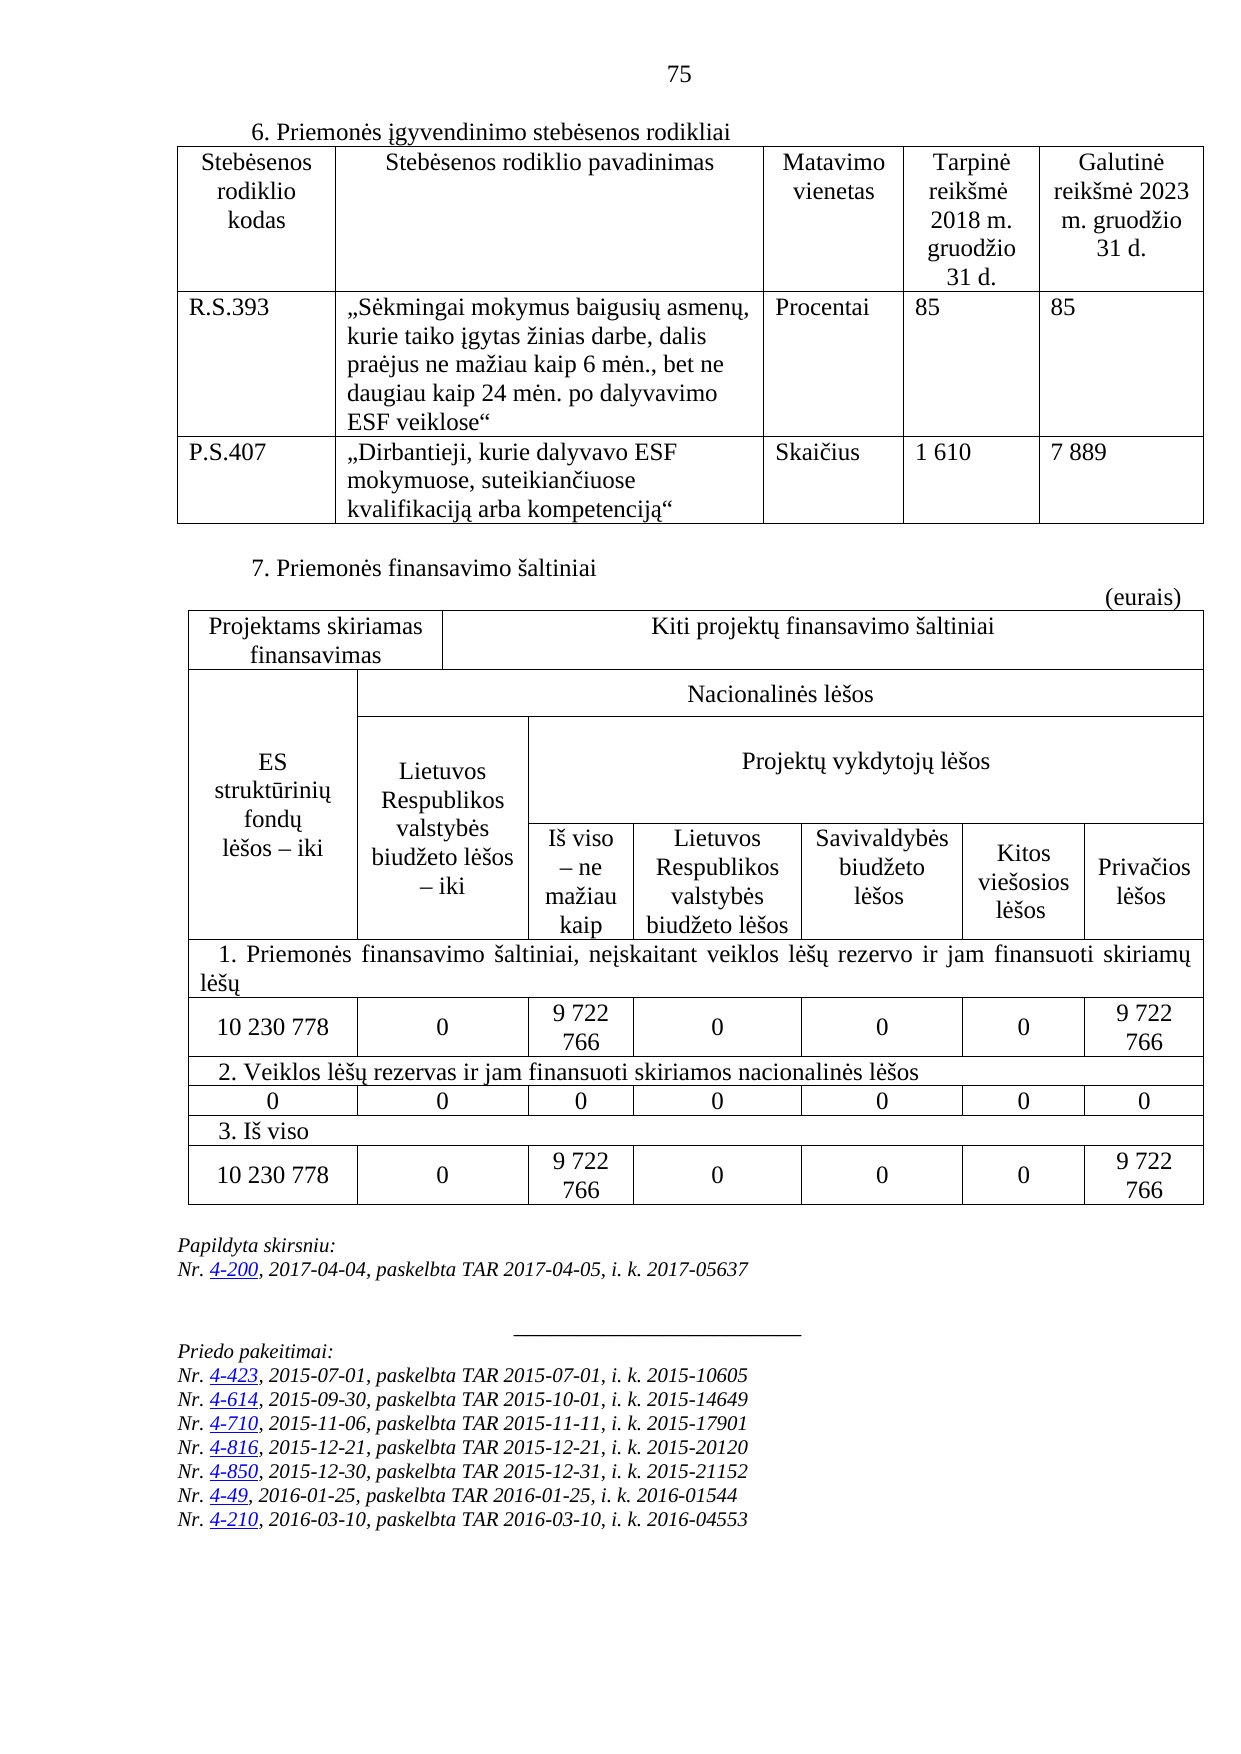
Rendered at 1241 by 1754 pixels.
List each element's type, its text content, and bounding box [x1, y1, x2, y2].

table_cell „Sėkmingai mokymus baigusių asmenų, kurie taiko įgytas žinias darbe, dalis praėjus ne mažiau kaip 6 mėn., bet ne daugiau kaip 24 mėn. po dalyvavimo ESF veiklose“ [336, 292, 763, 436]
table_header Kiti projektų finansavimo šaltiniai [443, 611, 1203, 669]
table_cell 0 [529, 1086, 633, 1115]
table_cell 0 [634, 1086, 801, 1115]
text Nr. 4-850, 2015-12-30, paskelbta TAR 2015-12-31, i. k. 2015-21152 [177, 1459, 1181, 1483]
text _______________________ [177, 1310, 904, 1339]
text Nr. 4-710, 2015-11-06, paskelbta TAR 2015-11-11, i. k. 2015-17901 [177, 1411, 1181, 1435]
table_cell 9 722 766 [529, 1146, 633, 1203]
table_cell Skaičius [764, 437, 903, 523]
table_cell 85 [904, 292, 1039, 436]
text Nr. 4-614, 2015-09-30, paskelbta TAR 2015-10-01, i. k. 2015-14649 [177, 1387, 1181, 1411]
table_cell 2. Veiklos lėšų rezervas ir jam finansuoti skiriamos nacionalinės lėšos [189, 1057, 1203, 1085]
table_cell 9 722 766 [1085, 998, 1203, 1056]
table_header Galutinė reikšmė 2023 m. gruodžio 31 d. [1040, 147, 1203, 291]
table_cell ES struktūrinių fondų lėšos – iki [189, 670, 357, 938]
table_cell 0 [963, 1086, 1084, 1115]
table_header Matavimo vienetas [764, 147, 903, 291]
table_cell 10 230 778 [189, 998, 357, 1056]
table_header Tarpinė reikšmė 2018 m. gruodžio 31 d. [904, 147, 1039, 291]
table_cell 0 [634, 998, 801, 1056]
table_cell 0 [358, 1086, 528, 1115]
text Nr. 4-210, 2016-03-10, paskelbta TAR 2016-03-10, i. k. 2016-04553 [177, 1507, 1181, 1531]
text Nr. 4-423, 2015-07-01, paskelbta TAR 2015-07-01, i. k. 2015-10605 [177, 1363, 1181, 1387]
table_cell 85 [1040, 292, 1203, 436]
text Nr. 4-49, 2016-01-25, paskelbta TAR 2016-01-25, i. k. 2016-01544 [177, 1483, 1181, 1507]
table_cell Privačios lėšos [1085, 824, 1203, 938]
table_cell 0 [963, 1146, 1084, 1203]
table_cell 0 [802, 1086, 962, 1115]
table_cell Iš viso – ne mažiau kaip [529, 824, 633, 938]
table_cell Lietuvos Respublikos valstybės biudžeto lėšos – iki [358, 717, 528, 938]
table_cell 9 722 766 [1085, 1146, 1203, 1203]
table_cell Projektų vykdytojų lėšos [529, 717, 1203, 822]
text Nr. 4-816, 2015-12-21, paskelbta TAR 2015-12-21, i. k. 2015-20120 [177, 1435, 1181, 1459]
table_cell 0 [358, 1146, 528, 1203]
table_cell 0 [802, 1146, 962, 1203]
table_cell Procentai [764, 292, 903, 436]
table_header Projektams skiriamas finansavimas [189, 611, 442, 669]
table_cell 1 610 [904, 437, 1039, 523]
table_cell 0 [802, 998, 962, 1056]
table_cell „Dirbantieji, kurie dalyvavo ESF mokymuose, suteikiančiuose kvalifikaciją arba kompetenciją“ [336, 437, 763, 523]
table_cell 0 [189, 1086, 357, 1115]
table_cell Lietuvos Respublikos valstybės biudžeto lėšos [634, 824, 801, 938]
table_header Stebėsenos rodiklio pavadinimas [336, 147, 763, 291]
text 6. Priemonės įgyvendinimo stebėsenos rodikliai [177, 117, 1181, 146]
text Priedo pakeitimai: [177, 1339, 1181, 1363]
table_cell 10 230 778 [189, 1146, 357, 1203]
table_cell 3. Iš viso [189, 1116, 1203, 1145]
table_cell 1. Priemonės finansavimo šaltiniai, neįskaitant veiklos lėšų rezervo ir jam finansuoti skiriamų lėšų [189, 940, 1203, 997]
text 7. Priemonės finansavimo šaltiniai [177, 553, 1181, 582]
table_cell Nacionalinės lėšos [358, 670, 1203, 716]
table_cell Kitos viešosios lėšos [963, 824, 1084, 938]
table_cell 0 [1085, 1086, 1203, 1115]
table_cell 9 722 766 [529, 998, 633, 1056]
table_cell R.S.393 [178, 292, 335, 436]
table_cell P.S.407 [178, 437, 335, 523]
table_cell 0 [358, 998, 528, 1056]
table_header Stebėsenos rodiklio kodas [178, 147, 335, 291]
text (eurais) [177, 582, 1181, 610]
table_cell Savivaldybės biudžeto lėšos [802, 824, 962, 938]
table_cell 0 [634, 1146, 801, 1203]
text Papildyta skirsniu: [177, 1233, 1181, 1257]
text Nr. 4-200, 2017-04-04, paskelbta TAR 2017-04-05, i. k. 2017-05637 [177, 1257, 1181, 1281]
table_cell 7 889 [1040, 437, 1203, 523]
table_cell 0 [963, 998, 1084, 1056]
